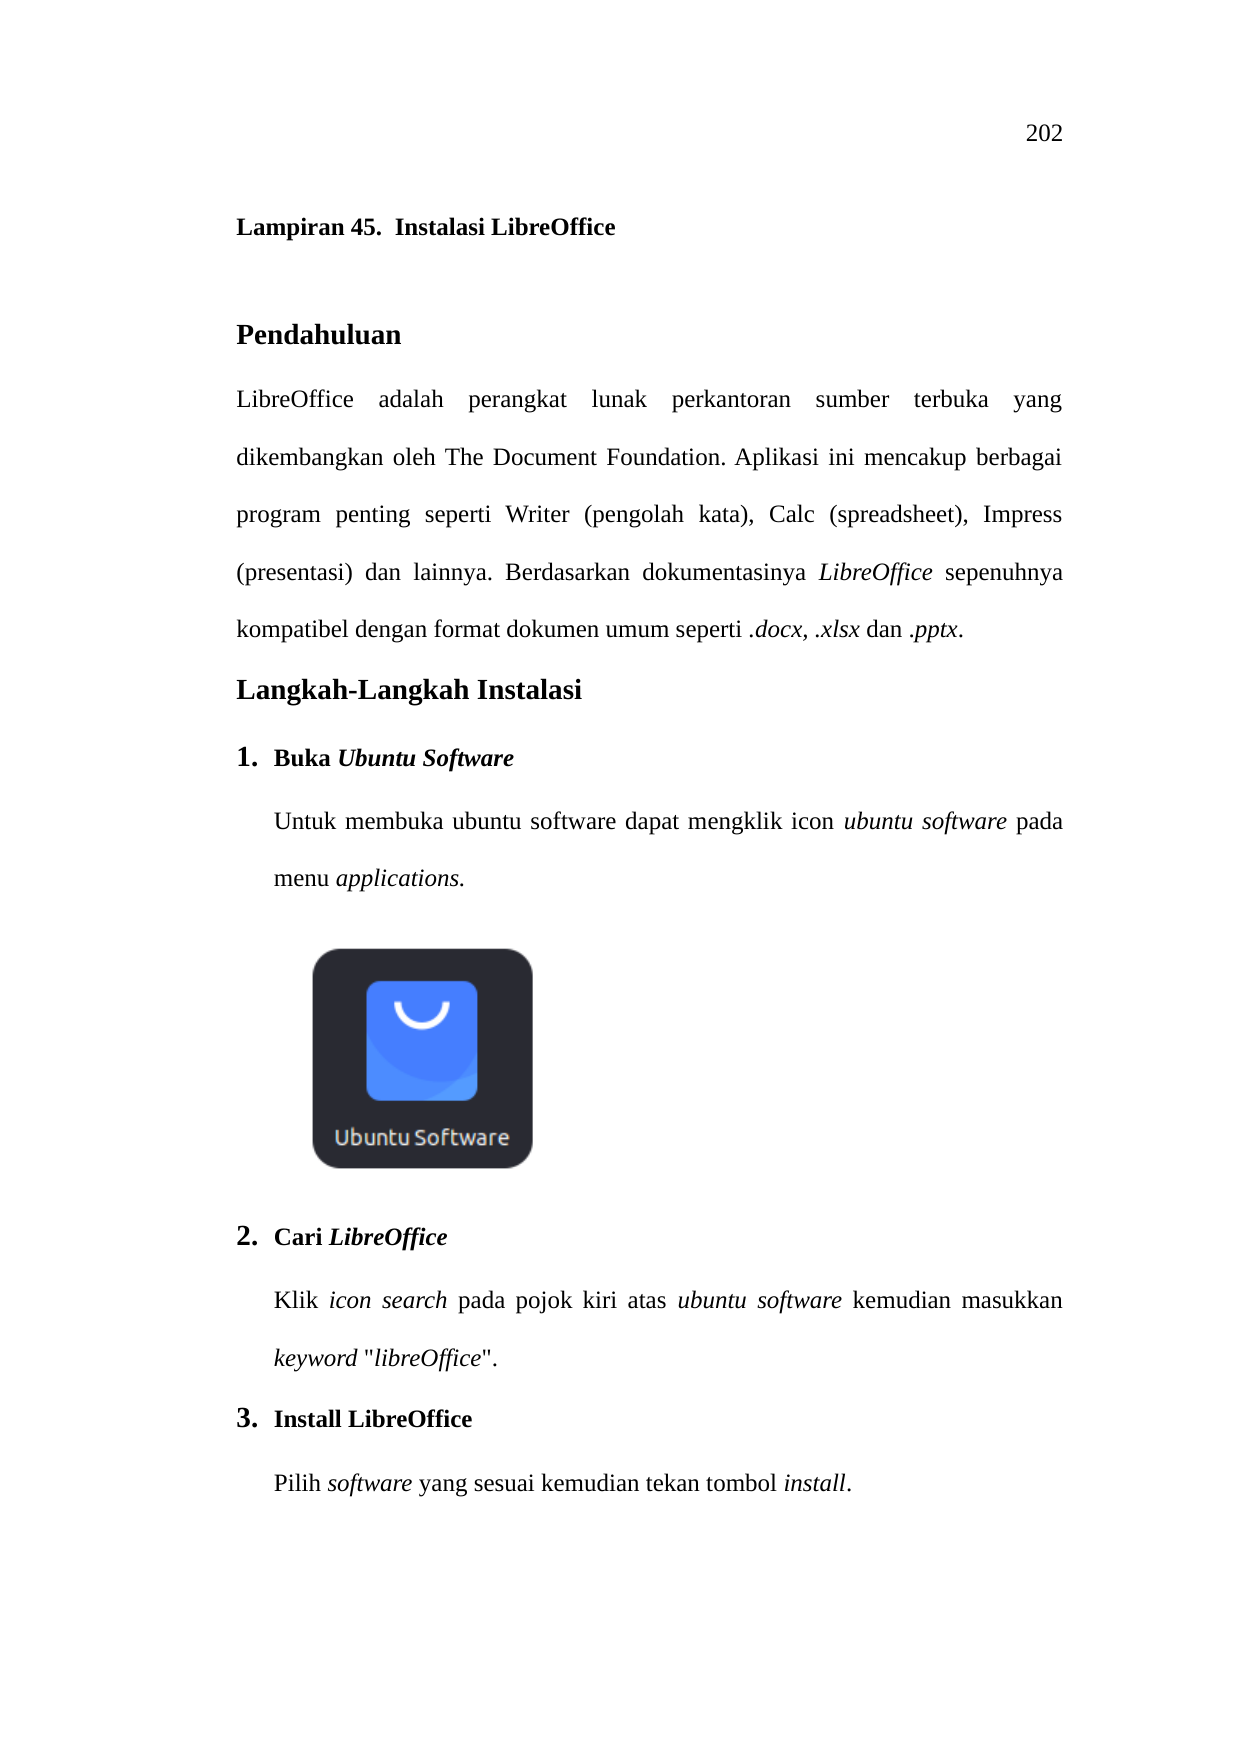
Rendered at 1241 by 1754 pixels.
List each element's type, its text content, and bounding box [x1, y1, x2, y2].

list Install LibreOffice [236, 1401, 1063, 1434]
picture [276, 923, 573, 1187]
text LibreOffice adalah perangkat lunak perkantoran sumber terbuka yang dikembangkan oleh The Document Foundation. Aplikasi ini mencakup berbagai program penting seperti Writer (pengolah kata), Calc (spreadsheet), Impress (presentasi) dan lainnya. Berdasarkan dokumentasinya LibreOffice sepenuhnya kompatibel dengan format dokumen umum seperti .docx, .xlsx dan .pptx. [236, 384, 1063, 643]
text Pendahuluan [236, 317, 1063, 351]
list Untuk membuka ubuntu software dapat mengklik icon ubuntu software pada menu applications. [236, 806, 1063, 892]
list Cari LibreOffice [236, 1218, 1063, 1252]
text Langkah-Langkah Instalasi [236, 672, 1063, 705]
list Buka Ubuntu Software [236, 739, 1063, 772]
list Klik icon search pada pojok kiri atas ubuntu software kemudian masukkan keyword "libreOffice". [236, 1286, 1063, 1372]
list Instalasi LibreOffice [236, 212, 1063, 241]
list Pilih software yang sesuai kemudian tekan tombol install. [236, 1468, 1063, 1496]
